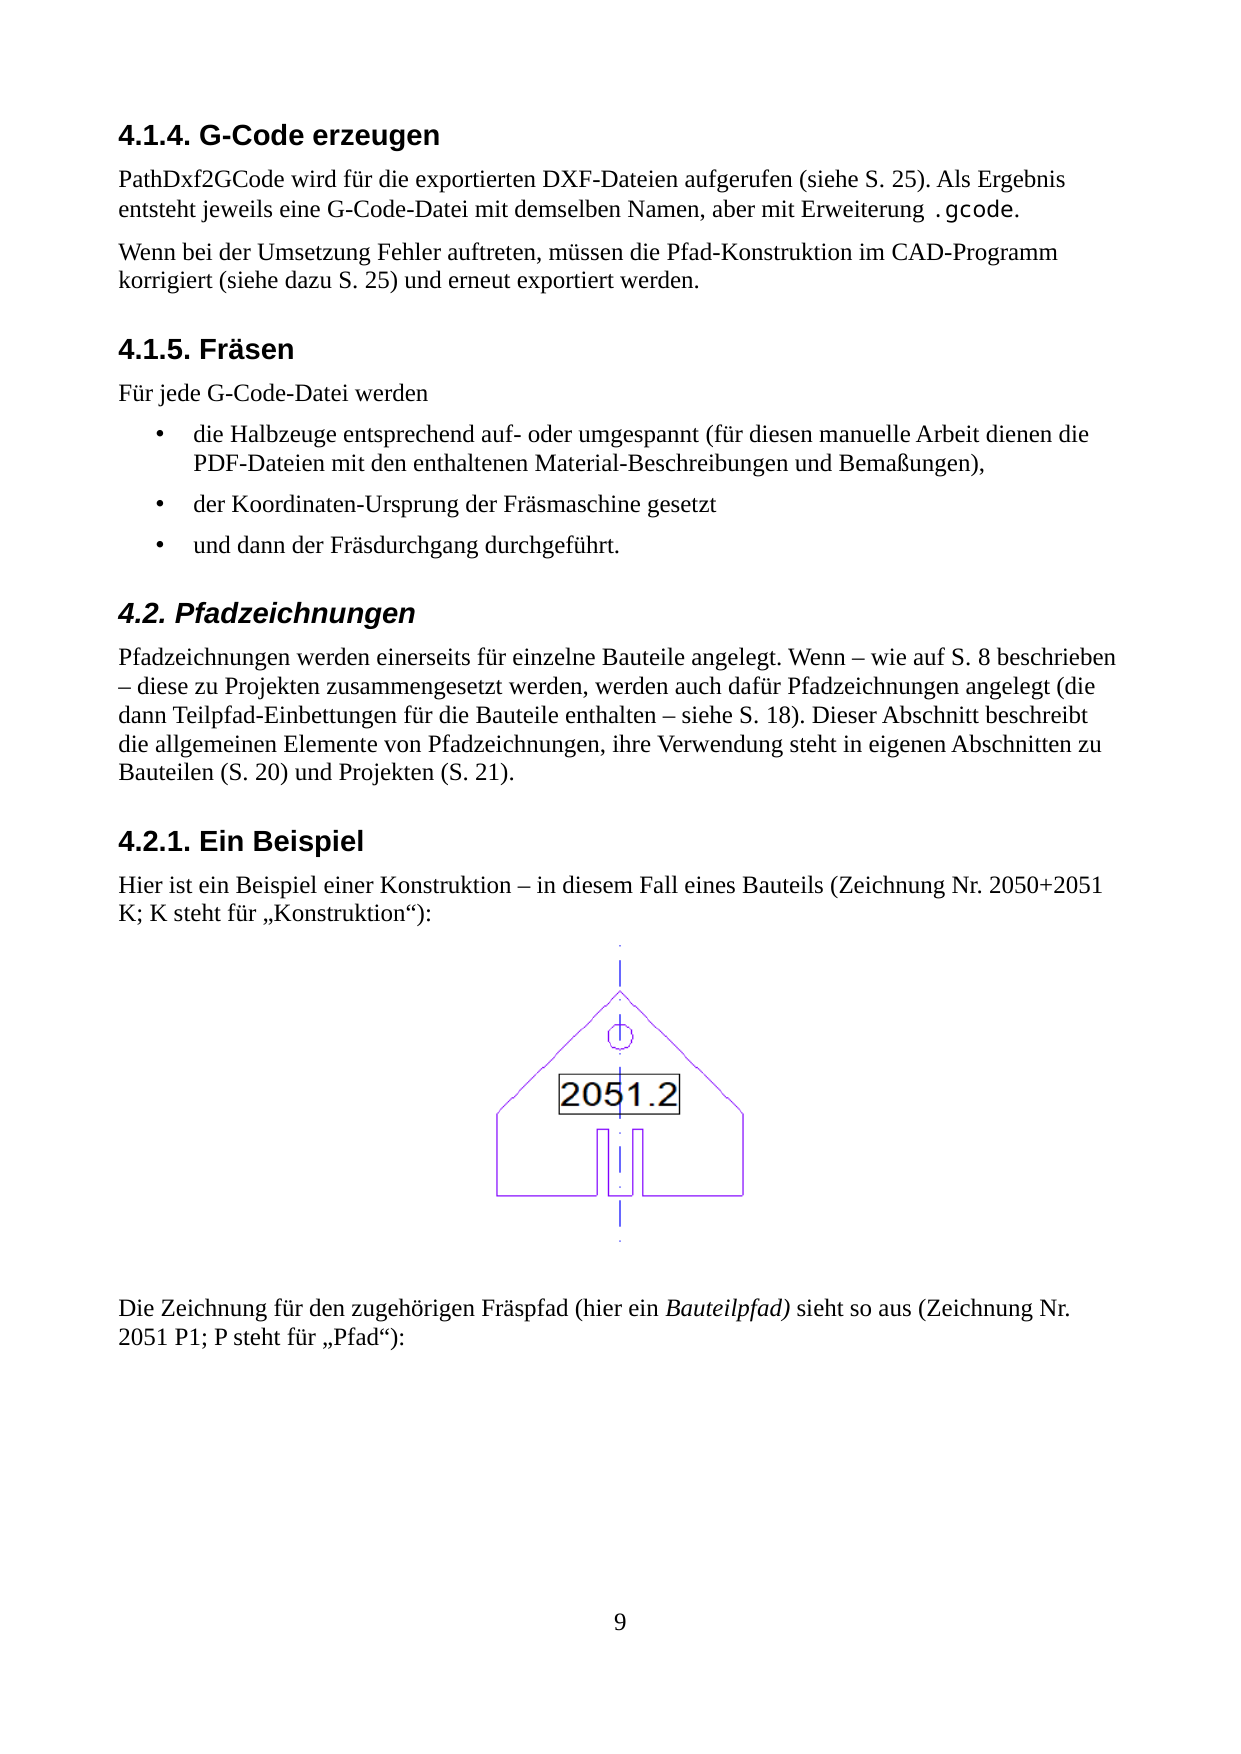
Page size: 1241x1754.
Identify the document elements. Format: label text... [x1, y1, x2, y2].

subtitle 4.1.4. G-Code erzeugen [118, 118, 1122, 152]
list der Koordinaten-Ursprung der Fräsmaschine gesetzt [156, 489, 1122, 518]
text Für jede G-Code-Datei werden [118, 378, 1122, 406]
text Hier ist ein Beispiel einer Konstruktion – in diesem Fall eines Bauteils (Zeichnung Nr. 2050+2051 K; K steht für „Konstruktion“): [118, 870, 1122, 927]
subtitle 4.1.5. Fräsen [118, 332, 1122, 365]
text Wenn bei der Umsetzung Fehler auftreten, müssen die Pfad-Konstruktion im CAD-Programm korrigiert (siehe dazu S. 24) und erneut exportiert werden. [118, 237, 1122, 294]
subtitle 4.2. Pfadzeichnungen [118, 596, 1122, 630]
list und dann der Fräsdurchgang durchgeführt. [156, 530, 1122, 559]
picture [481, 939, 759, 1253]
text PathDxf2GCode wird für die exportierten DXF-Dateien aufgerufen (siehe S. 24). Als Ergebnis entsteht jeweils eine G-Code-Datei mit demselben Namen, aber mit Erweiterung .gcode. [118, 164, 1122, 224]
text Pfadzeichnungen werden einerseits für einzelne Bauteile angelegt. Wenn – wie auf S. 7 beschrieben – diese zu Projekten zusammengesetzt werden, werden auch dafür Pfadzeichnungen angelegt (die dann Teilpfad-Einbettungen für die Bauteile enthalten – siehe S. 17). Dieser Abschnitt beschreibt die allgemeinen Elemente von Pfadzeichnungen, ihre Verwendung steht in eigenen Abschnitten zu Bauteilen (S. 19) und Projekten (S. 20). [118, 642, 1122, 786]
text Die Zeichnung für den zugehörigen Fräspfad (hier ein Bauteilpfad) sieht so aus (Zeichnung Nr. 2051 P1; P steht für „Pfad“): [118, 1293, 1122, 1351]
subtitle 4.2.1. Ein Beispiel [118, 824, 1122, 857]
list die Halbzeuge entsprechend auf- oder umgespannt (für diesen manuelle Arbeit dienen die PDF-Dateien mit den enthaltenen Material-Beschreibungen und Bemaßungen), [156, 419, 1122, 476]
